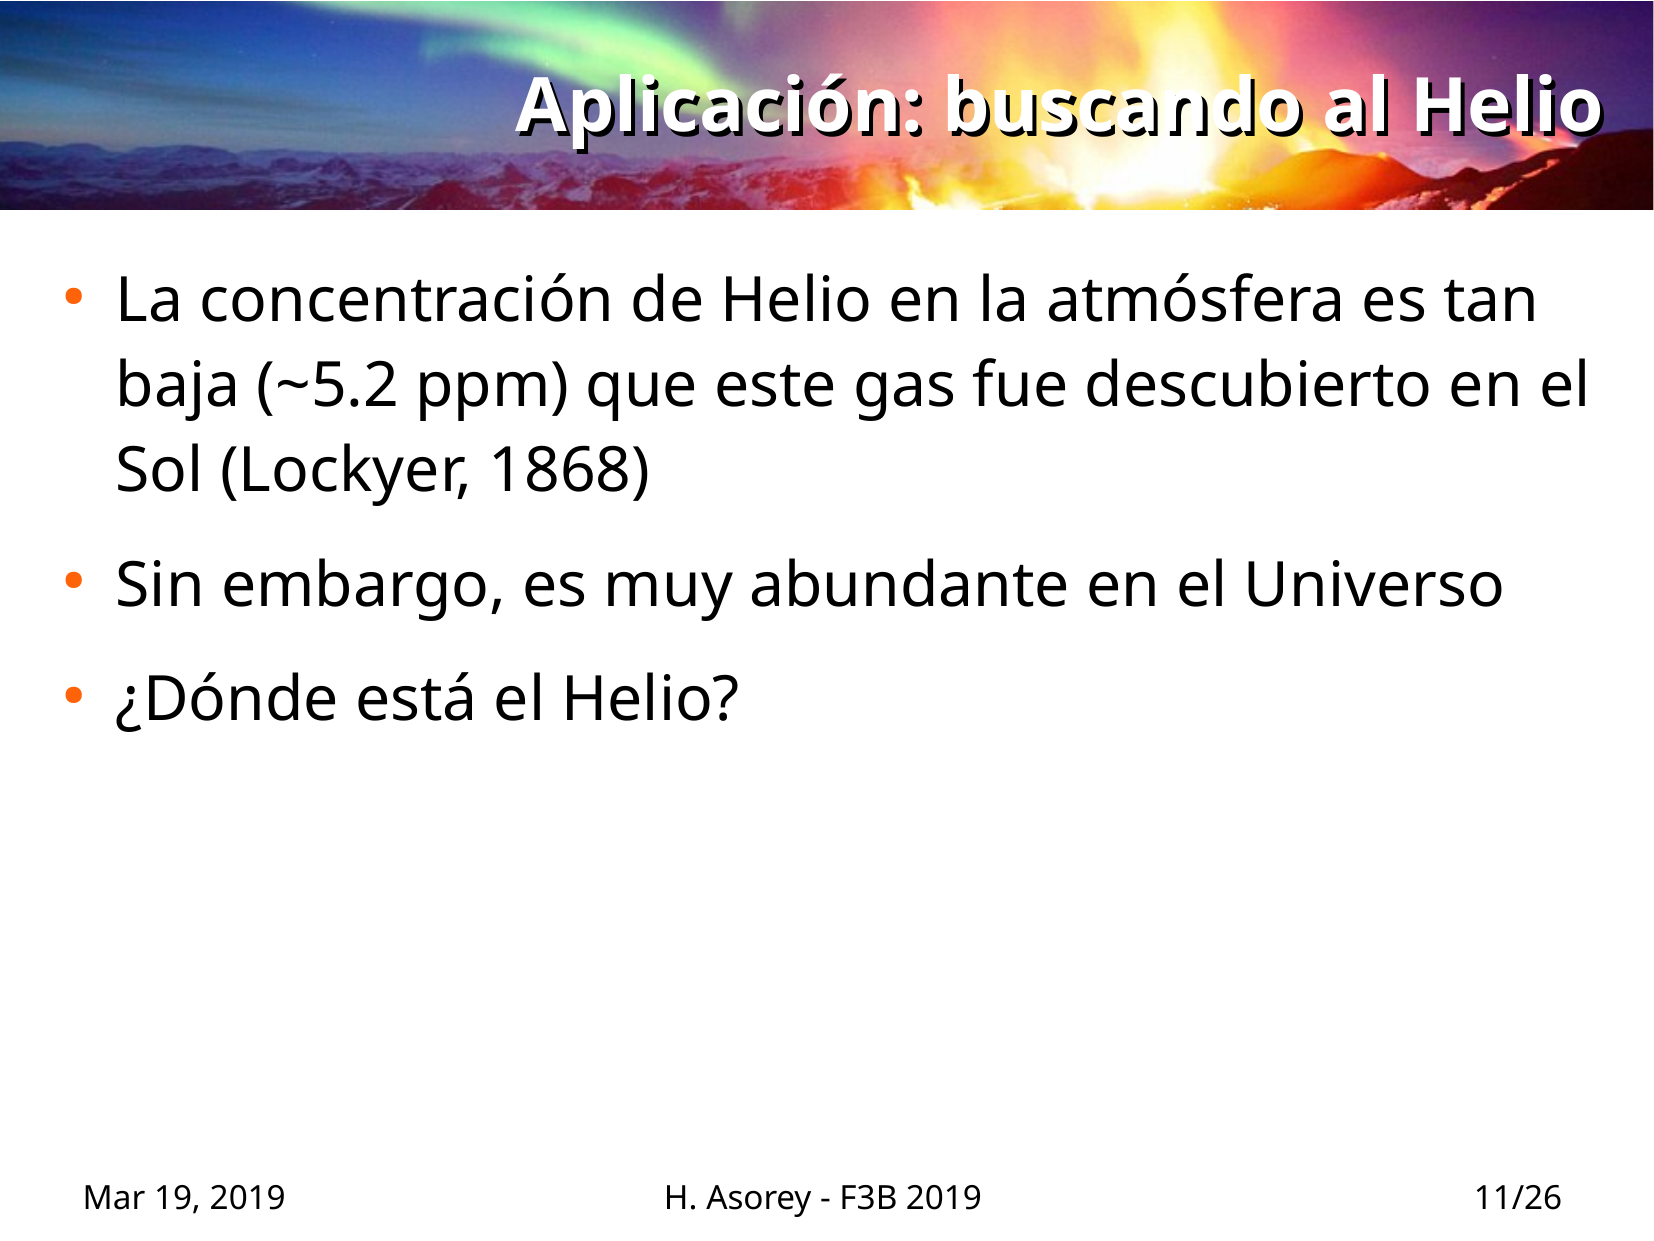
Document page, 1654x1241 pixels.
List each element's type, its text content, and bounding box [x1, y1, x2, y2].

list La concentración de Helio en la atmósfera es tan baja (~5.2 ppm) que este gas fue descubierto en el Sol (Lockyer, 1868) Sin embargo, es muy abundante en el Universo ¿Dónde está el Helio? [45, 255, 1606, 1156]
picture [0, 1, 1654, 210]
title Aplicación: buscando al Helio [45, 15, 1606, 191]
